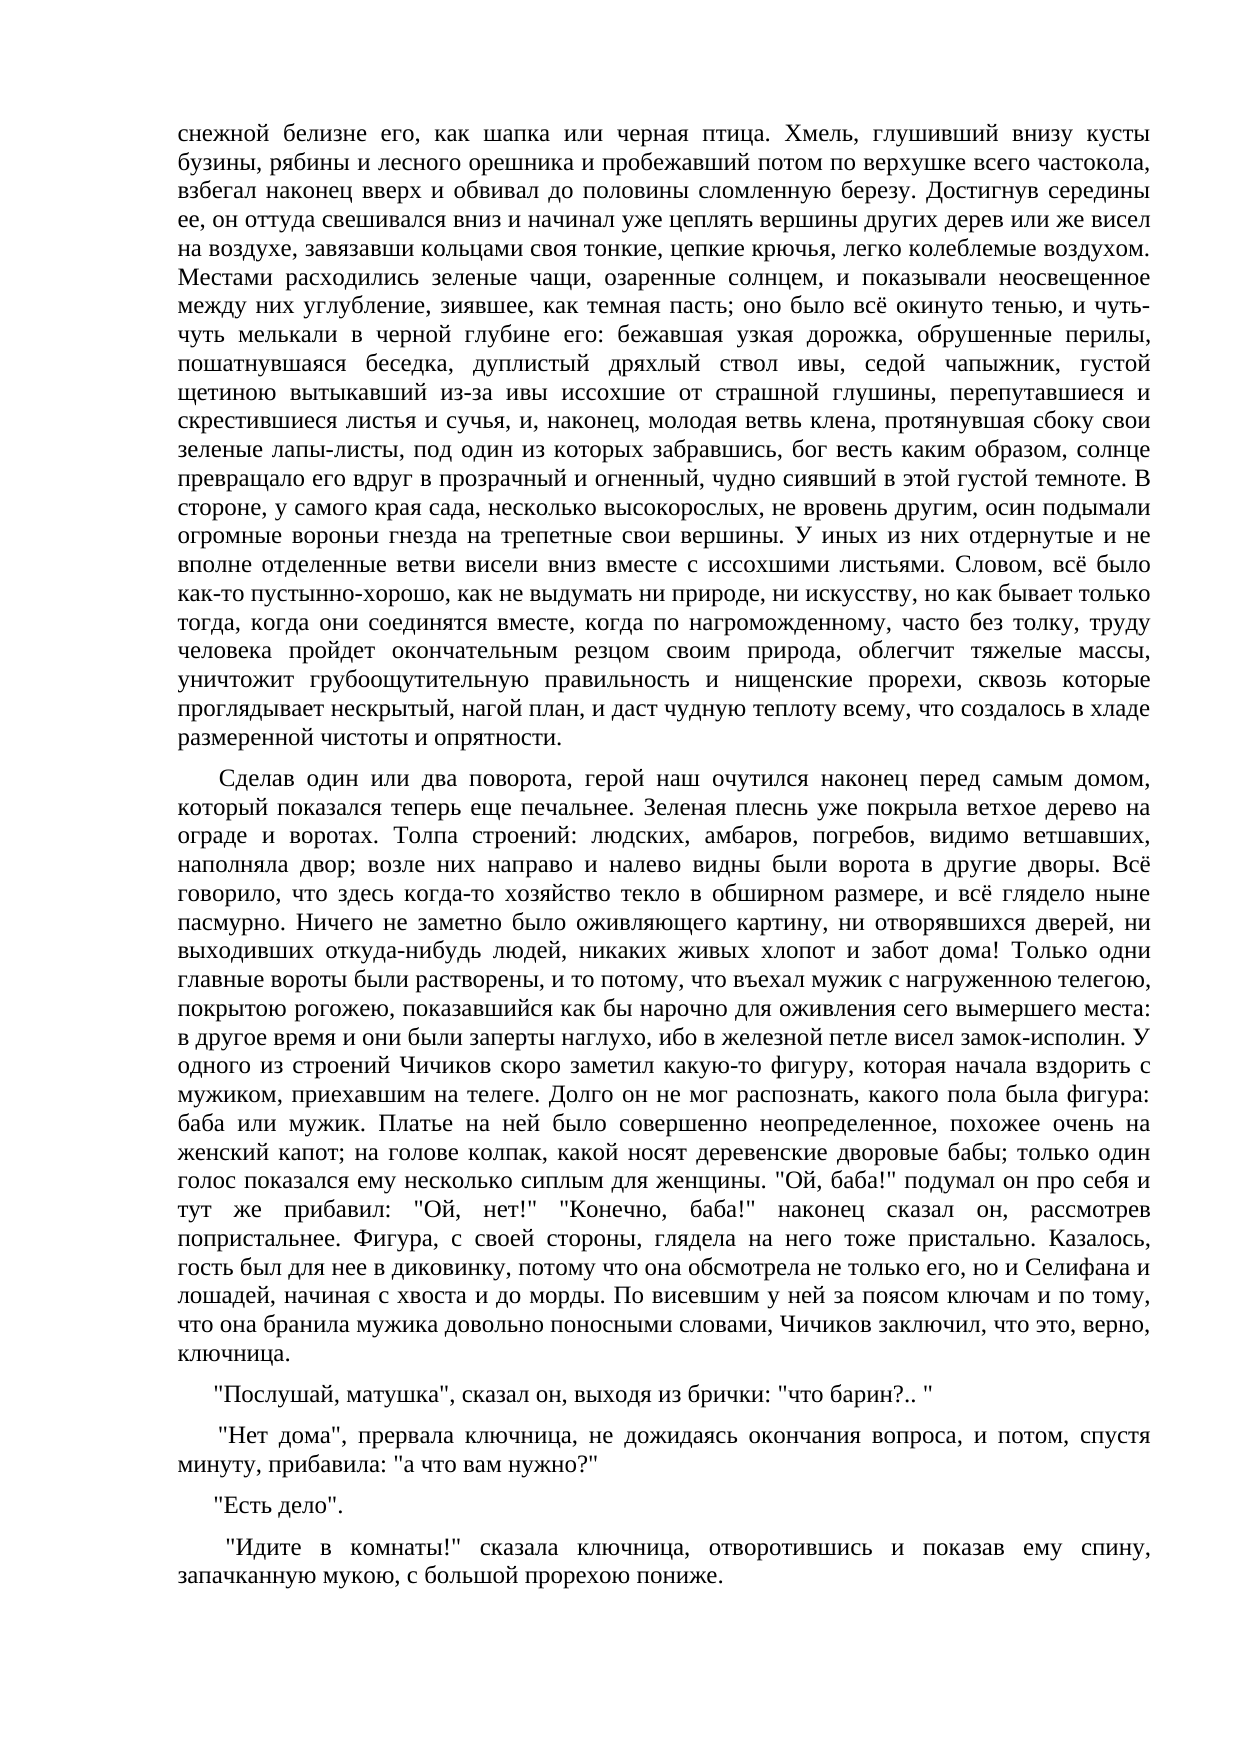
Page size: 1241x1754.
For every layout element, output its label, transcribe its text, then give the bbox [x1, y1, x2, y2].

text "Послушай, матушка", сказал он, выходя из брички: "что барин?.. " [177, 1379, 1152, 1408]
text "Нет дома", прервала ключница, не дожидаясь окончания вопроса, и потом, спустя минуту, прибавила: "а что вам нужно?" [177, 1421, 1152, 1478]
text "Идите в комнаты!" сказала ключница, отворотившись и показав ему спину, запачканную мукою, с большой прорехою пониже. [177, 1532, 1152, 1589]
text Сделав один или два поворота, герой наш очутился наконец перед самым домом, который показался теперь еще печальнее. Зеленая плеснь уже покрыла ветхое дерево на ограде и воротах. Толпа строений: людских, амбаров, погребов, видимо ветшавших, наполняла двор; возле них направо и налево видны были ворота в другие дворы. Всё говорило, что здесь когда-то хозяйство текло в обширном размере, и всё глядело ныне пасмурно. Ничего не заметно было оживляющего картину, ни отворявшихся дверей, ни выходивших откуда-нибудь людей, никаких живых хлопот и забот дома! Только одни главные вороты были растворены, и то потому, что въехал мужик с нагруженною телегою, покрытою рогожею, показавшийся как бы нарочно для оживления сего вымершего места: в другое время и они были заперты наглухо, ибо в железной петле висел замок-исполин. У одного из строений Чичиков скоро заметил какую-то фигуру, которая начала вздорить с мужиком, приехавшим на телеге. Долго он не мог распознать, какого пола была фигура: баба или мужик. Платье на ней было совершенно неопределенное, похожее очень на женский капот; на голове колпак, какой носят деревенские дворовые бабы; только один голос показался ему несколько сиплым для женщины. "Ой, баба!" подумал он про себя и тут же прибавил: "Ой, нет!" "Конечно, баба!" наконец сказал он, рассмотрев попристальнее. Фигура, с своей стороны, глядела на него тоже пристально. Казалось, гость был для нее в диковинку, потому что она обсмотрела не только его, но и Селифана и лошадей, начиная с хвоста и до морды. По висевшим у ней за поясом ключам и по тому, что она бранила мужика довольно поносными словами, Чичиков заключил, что это, верно, ключница. [177, 763, 1152, 1367]
text снежной белизне его, как шапка или черная птица. Хмель, глушивший внизу кусты бузины, рябины и лесного орешника и пробежавший потом по верхушке всего частокола, взбегал наконец вверх и обвивал до половины сломленную березу. Достигнув середины ее, он оттуда свешивался вниз и начинал уже цеплять вершины других дерев или же висел на воздухе, завязавши кольцами своя тонкие, цепкие крючья, легко колеблемые воздухом. Местами расходились зеленые чащи, озаренные солнцем, и показывали неосвещенное между них углубление, зиявшее, как темная пасть; оно было всё окинуто тенью, и чуть-чуть мелькали в черной глубине его: бежавшая узкая дорожка, обрушенные перилы, пошатнувшаяся беседка, дуплистый дряхлый ствол ивы, седой чапыжник, густой щетиною вытыкавший из-за ивы иссохшие от страшной глушины, перепутавшиеся и скрестившиеся листья и сучья, и, наконец, молодая ветвь клена, протянувшая сбоку свои зеленые лапы-листы, под один из которых забравшись, бог весть каким образом, солнце превращало его вдруг в прозрачный и огненный, чудно сиявший в этой густой темноте. В стороне, у самого края сада, несколько высокорослых, не вровень другим, осин подымали огромные вороньи гнезда на трепетные свои вершины. У иных из них отдернутые и не вполне отделенные ветви висели вниз вместе с иссохшими листьями. Словом, всё было как-то пустынно-хорошо, как не выдумать ни природе, ни искусству, но как бывает только тогда, когда они соединятся вместе, когда по нагроможденному, часто без толку, труду человека пройдет окончательным резцом своим природа, облегчит тяжелые массы, уничтожит грубоощутительную правильность и нищенские прорехи, сквозь которые проглядывает нескрытый, нагой план, и даст чудную теплоту всему, что создалось в хладе размеренной чистоты и опрятности. [177, 118, 1152, 751]
text "Есть дело". [177, 1491, 1152, 1519]
